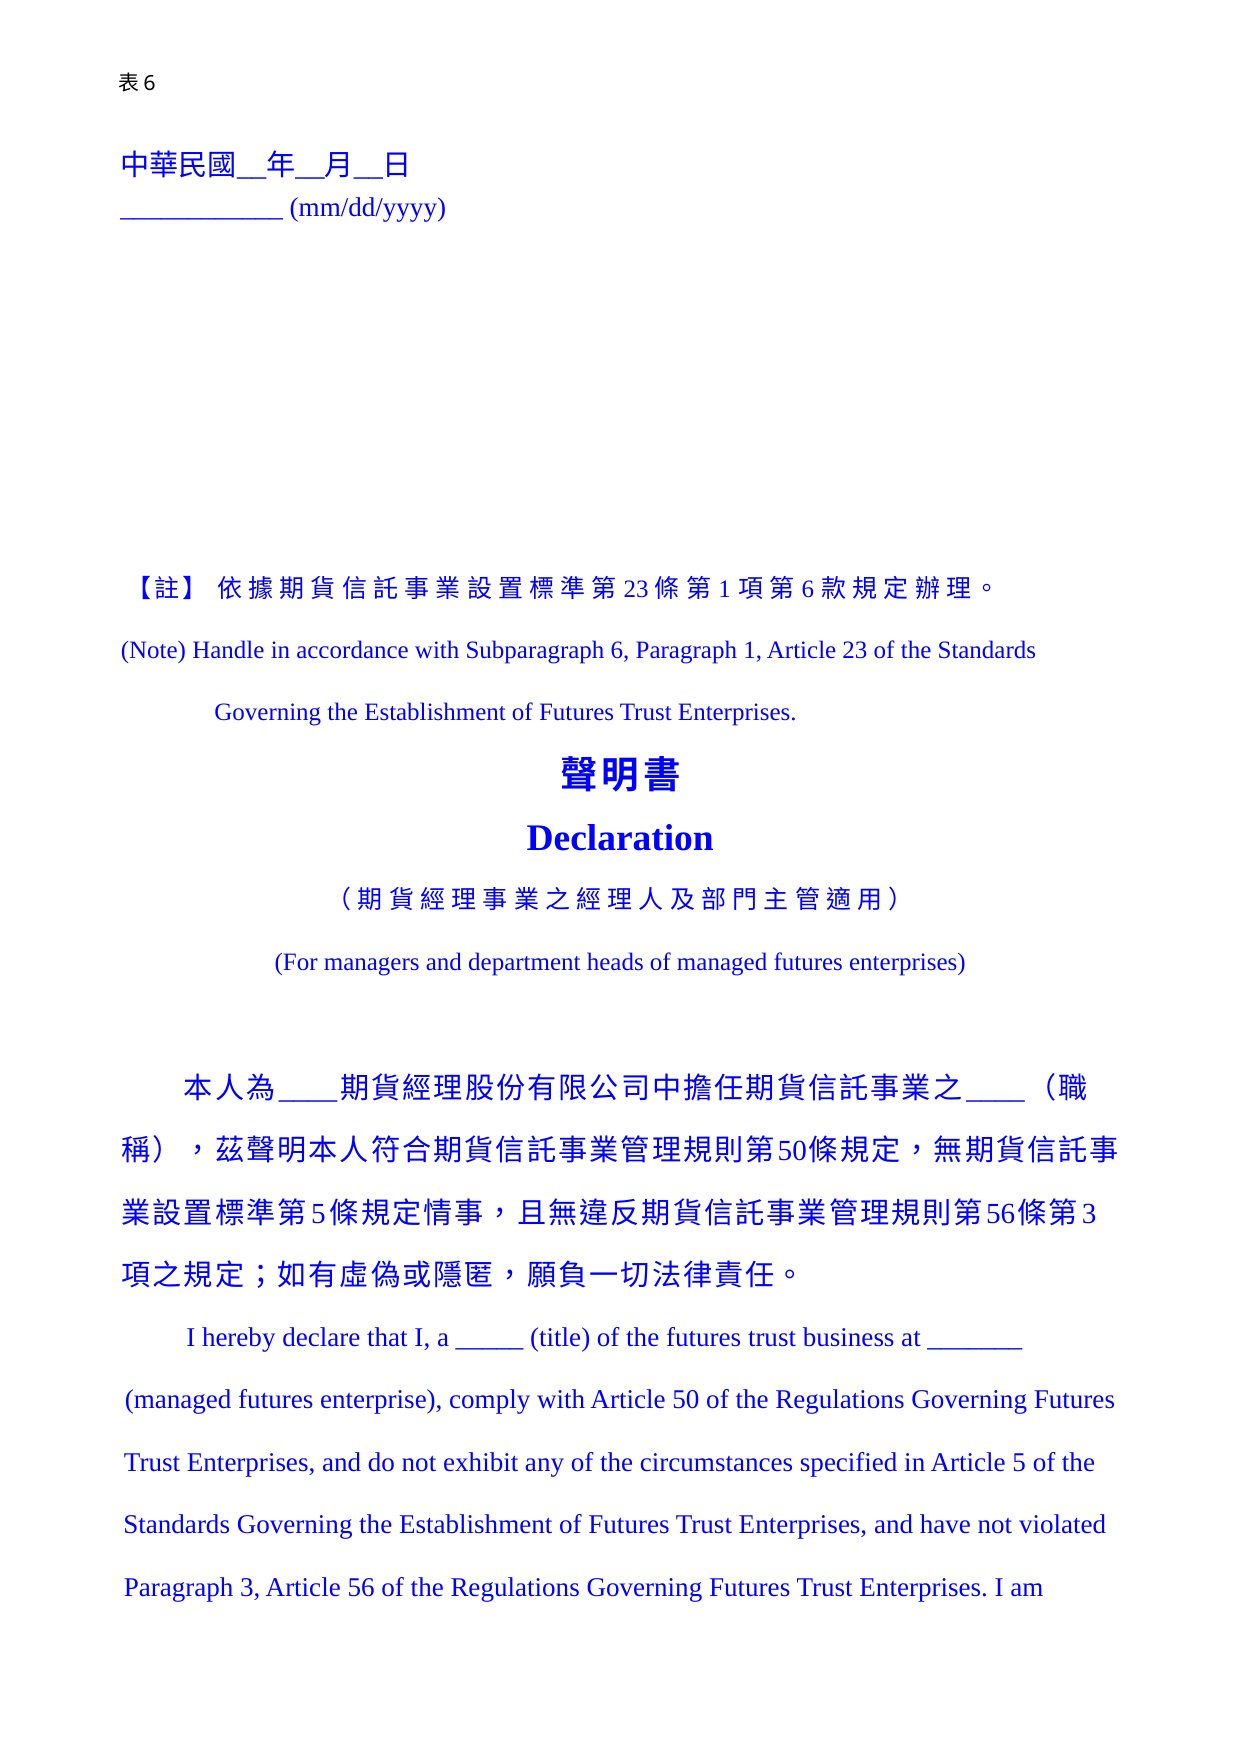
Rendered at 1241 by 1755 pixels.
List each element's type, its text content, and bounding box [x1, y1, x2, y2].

text 本人為____期貨經理股份有限公司中擔任期貨信託事業之____（職稱），茲聲明本人符合期貨信託事業管理規則第50條規定，無期貨信託事業設置標準第5條規定情事，且無違反期貨信託事業管理規則第56條第3項之規定；如有虛偽或隱匿，願負一切法律責任。 [120, 1045, 1120, 1295]
text (Note) Handle in accordance with Subparagraph 6, Paragraph 1, Article 23 of the Standards Governing the Establishment of Futures Trust Enterprises. [120, 608, 1120, 733]
text 聲明書 [120, 733, 1120, 795]
text 【註】依據期貨信託事業設置標準第23條第1項第6款規定辦理。 [120, 545, 1120, 608]
text I hereby declare that I, a _____ (title) of the futures trust business at _______ (managed futures enterprise), comply with Article 50 of the Regulations Governing Futures Trust Enterprises, and do not exhibit any of the circumstances specified in Article 5 of the Standards Governing the Establishment of Futures Trust Enterprises, and have not violated Paragraph 3, Article 56 of the Regulations Governing Futures Trust Enterprises. I am [120, 1295, 1120, 1608]
text Declaration [120, 795, 1120, 858]
text ____________ (mm/dd/yyyy) [120, 183, 1120, 225]
text （期貨經理事業之經理人及部門主管適用） [120, 858, 1120, 920]
text (For managers and department heads of managed futures enterprises) [120, 920, 1120, 983]
text 中華民國__年__月__日 [120, 142, 1120, 183]
